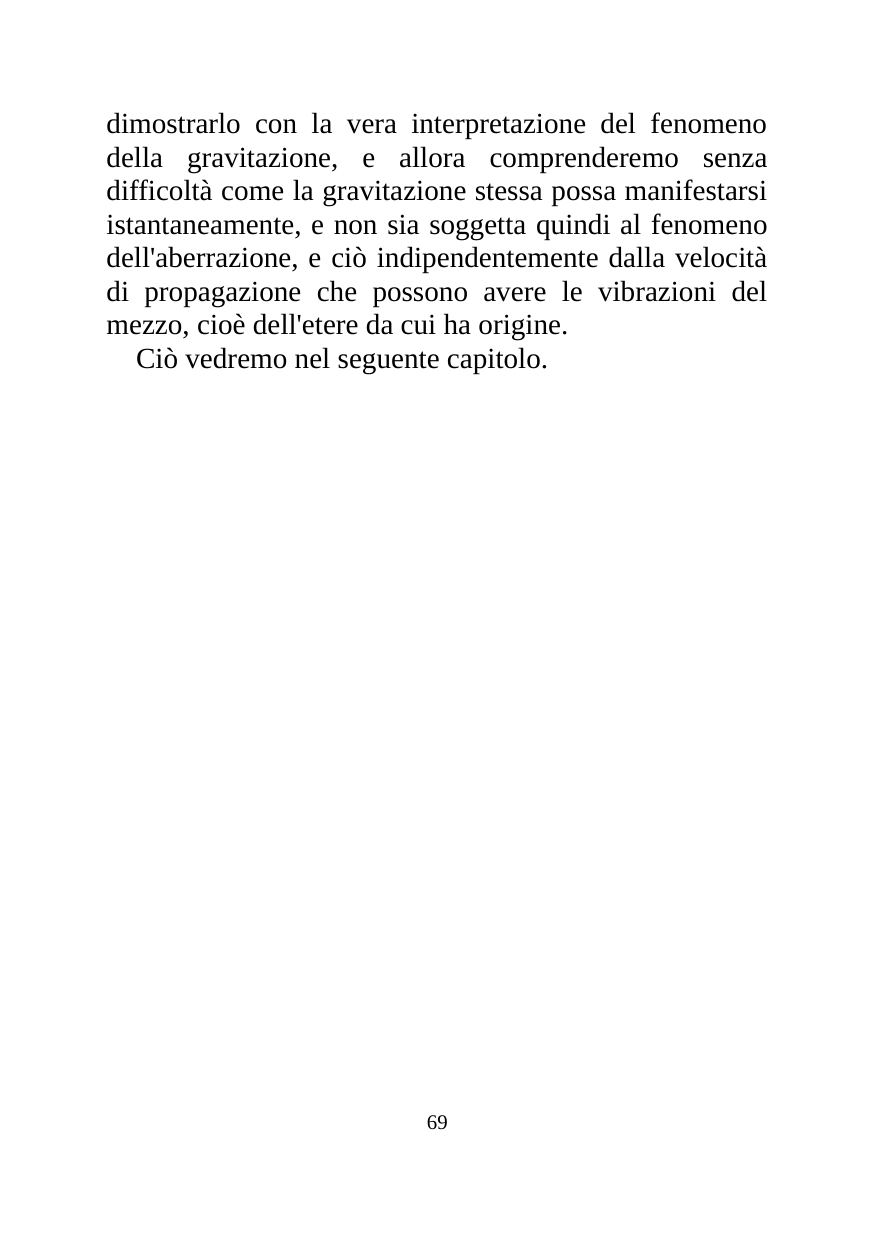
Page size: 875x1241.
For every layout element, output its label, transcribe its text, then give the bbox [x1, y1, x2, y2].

text Ciò vedremo nel seguente capitolo. [106, 341, 768, 374]
text dimostrarlo con la vera interpretazione del fenomeno della gravitazione, e allora comprenderemo senza difficoltà come la gravitazione stessa possa manifestarsi istantaneamente, e non sia soggetta quindi al fenomeno dell'aberrazione, e ciò indipendentemente dalla velocità di propagazione che possono avere le vibrazioni del mezzo, cioè dell'etere da cui ha origine. [106, 106, 768, 341]
